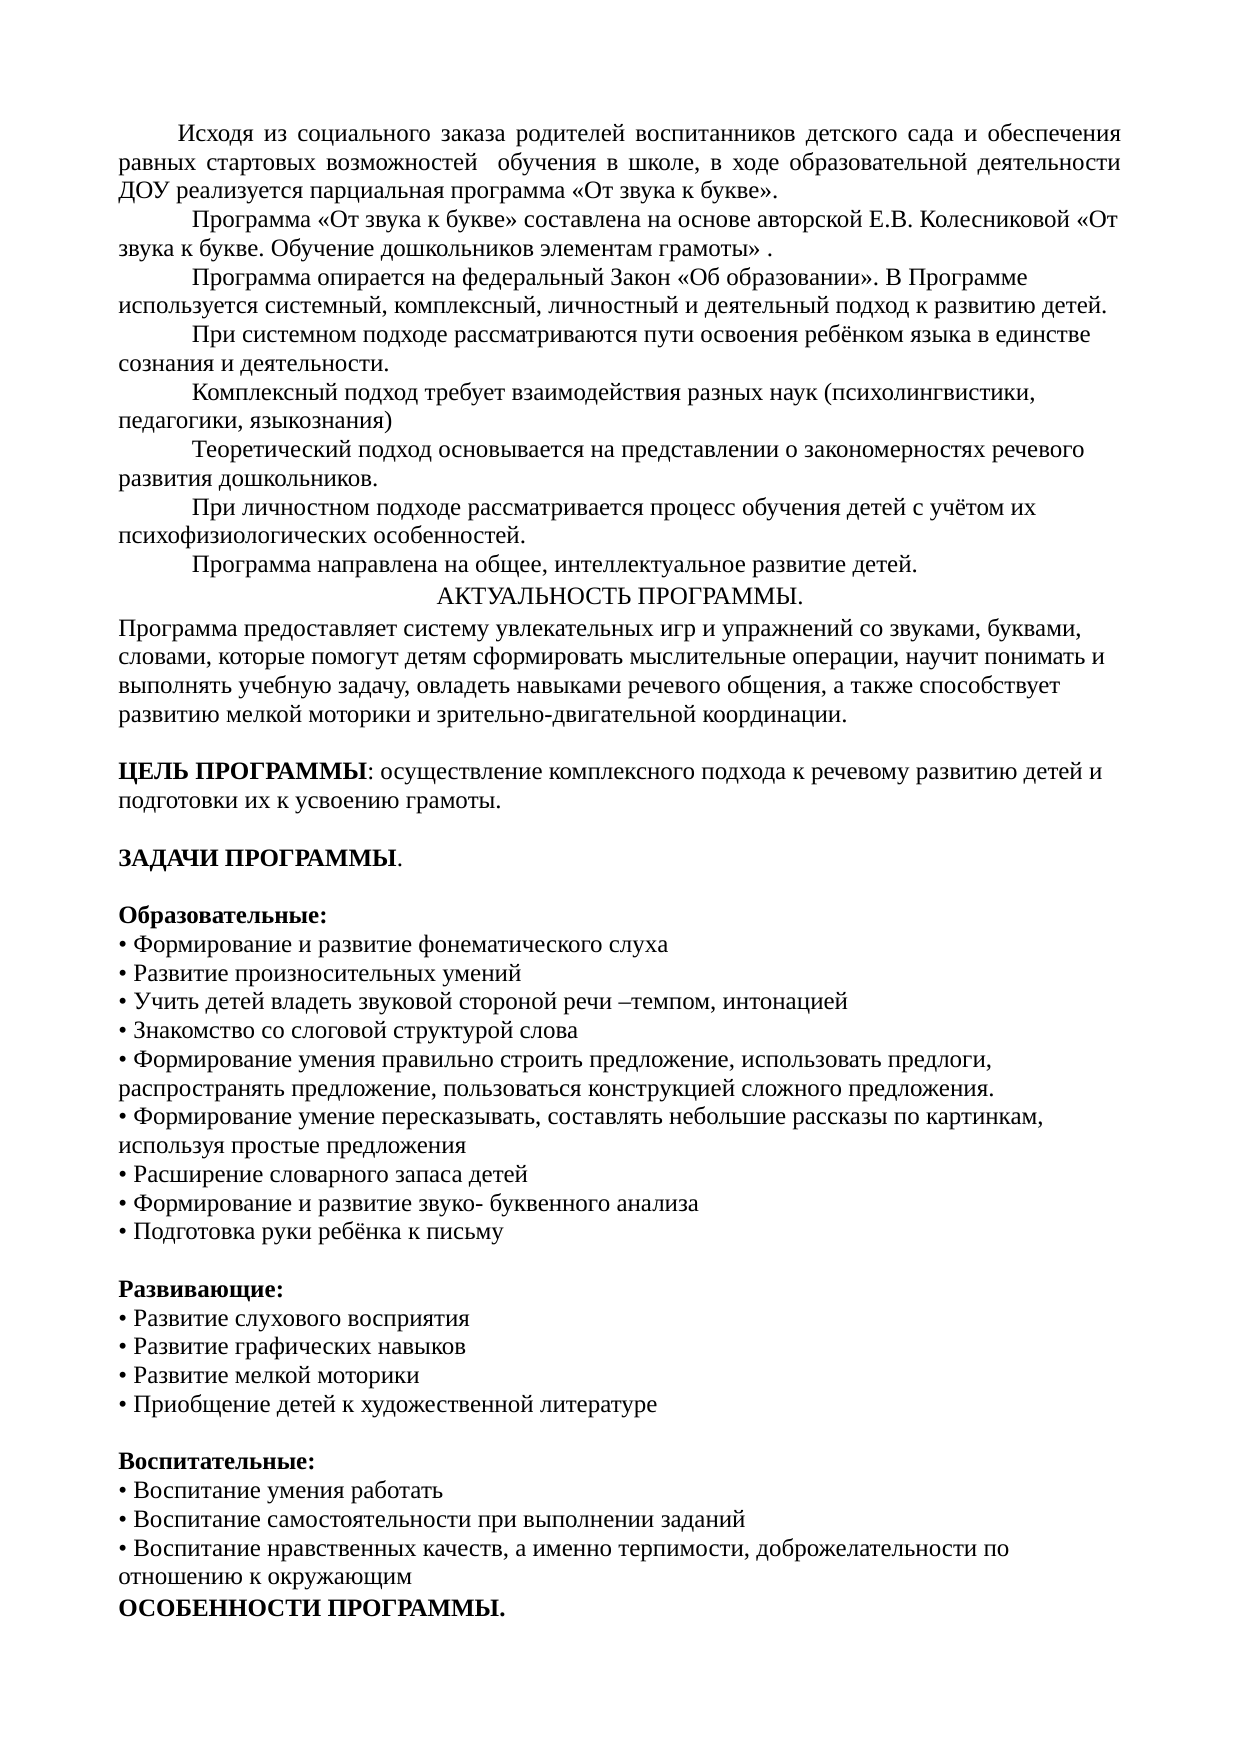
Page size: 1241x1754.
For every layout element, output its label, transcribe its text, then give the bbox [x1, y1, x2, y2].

text ЗАДАЧИ ПРОГРАММЫ. [118, 843, 1122, 871]
text При личностном подходе рассматривается процесс обучения детей с учётом их психофизиологических особенностей. [118, 492, 1122, 549]
text • Развитие графических навыков [118, 1331, 1122, 1360]
text • Воспитание самостоятельности при выполнении заданий [118, 1504, 1122, 1533]
text • Формирование и развитие фонематического слуха [118, 929, 1122, 958]
text Программа «От звука к букве» составлена на основе авторской Е.В. Колесниковой «От звука к букве. Обучение дошкольников элементам грамоты» . [118, 204, 1122, 262]
text • Формирование умение пересказывать, составлять небольшие рассказы по картинкам, используя простые предложения [118, 1101, 1122, 1159]
text Комплексный подход требует взаимодействия разных наук (психолингвистики, педагогики, языкознания) [118, 377, 1122, 434]
text • Расширение словарного запаса детей [118, 1159, 1122, 1188]
text Программа опирается на федеральный Закон «Об образовании». В Программе используется системный, комплексный, личностный и деятельный подход к развитию детей. [118, 262, 1122, 319]
text При системном подходе рассматриваются пути освоения ребёнком языка в единстве сознания и деятельности. [118, 319, 1122, 377]
text ОСОБЕННОСТИ ПРОГРАММЫ. [118, 1593, 1122, 1622]
text Программа предоставляет систему увлекательных игр и упражнений со звуками, буквами, словами, которые помогут детям сформировать мыслительные операции, научит понимать и выполнять учебную задачу, овладеть навыками речевого общения, а также способствует развитию мелкой моторики и зрительно-двигательной координации. [118, 613, 1122, 728]
text • Учить детей владеть звуковой стороной речи –темпом, интонацией [118, 986, 1122, 1015]
text • Приобщение детей к художественной литературе [118, 1389, 1122, 1418]
text Программа направлена на общее, интеллектуальное развитие детей. [118, 549, 1122, 578]
text Исходя из социального заказа родителей воспитанников детского сада и обеспечения равных стартовых возможностей обучения в школе, в ходе образовательной деятельности ДОУ реализуется парциальная программа «От звука к букве». [118, 118, 1122, 204]
text АКТУАЛЬНОСТЬ ПРОГРАММЫ. [118, 581, 1122, 610]
text • Знакомство со слоговой структурой слова [118, 1015, 1122, 1044]
text Развивающие: [118, 1274, 1122, 1303]
text • Формирование умения правильно строить предложение, использовать предлоги, распространять предложение, пользоваться конструкцией сложного предложения. [118, 1044, 1122, 1101]
text Воспитательные: [118, 1446, 1122, 1475]
text • Воспитание нравственных качеств, а именно терпимости, доброжелательности по отношению к окружающим [118, 1533, 1122, 1590]
text ЦЕЛЬ ПРОГРАММЫ: осуществление комплексного подхода к речевому развитию детей и подготовки их к усвоению грамоты. [118, 756, 1122, 814]
text • Развитие мелкой моторики [118, 1360, 1122, 1389]
text • Воспитание умения работать [118, 1475, 1122, 1504]
text • Развитие произносительных умений [118, 958, 1122, 986]
text • Подготовка руки ребёнка к письму [118, 1216, 1122, 1245]
text • Развитие слухового восприятия [118, 1303, 1122, 1331]
text Теоретический подход основывается на представлении о закономерностях речевого развития дошкольников. [118, 434, 1122, 492]
text • Формирование и развитие звуко- буквенного анализа [118, 1188, 1122, 1216]
text Образовательные: [118, 900, 1122, 929]
